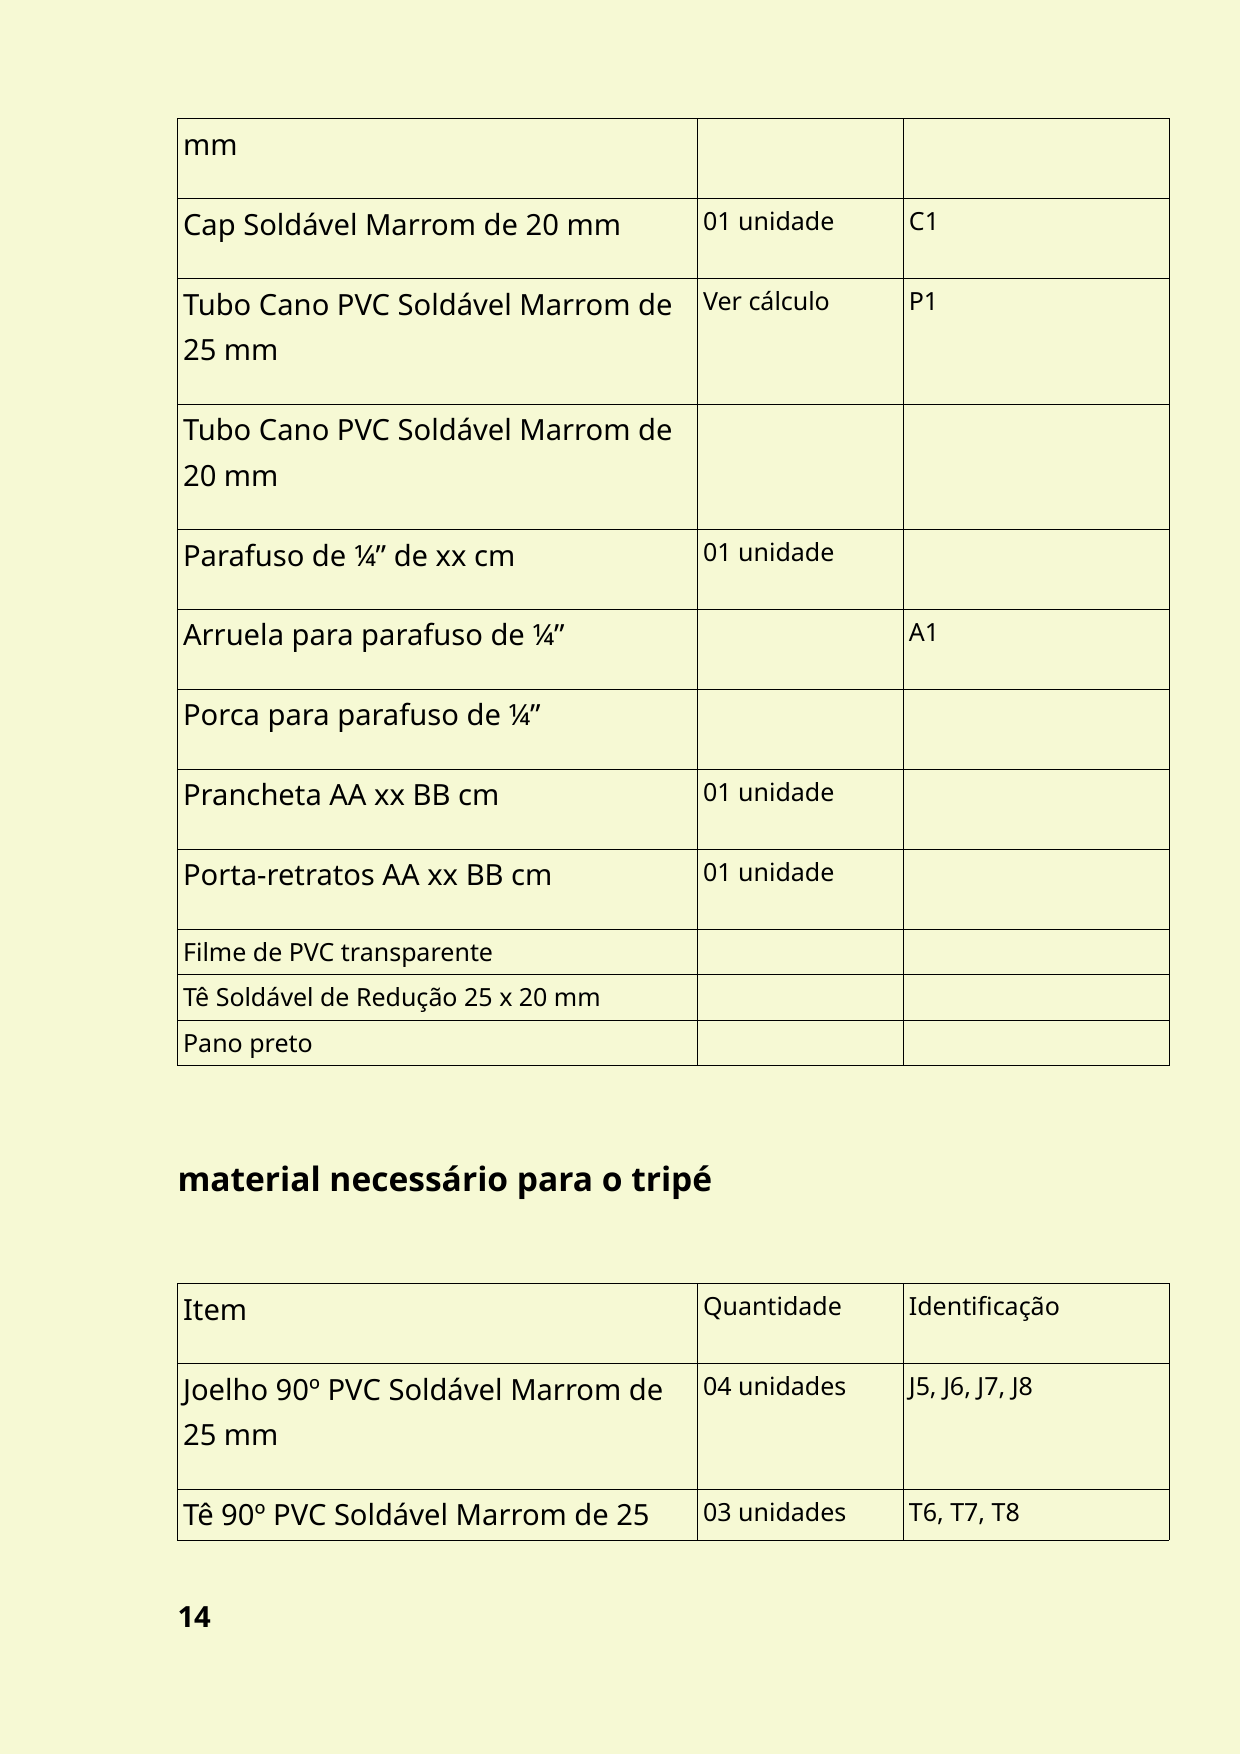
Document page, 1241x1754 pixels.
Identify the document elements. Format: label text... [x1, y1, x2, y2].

table_cell Tê 90º PVC Soldável Marrom de 25 [178, 1490, 697, 1540]
table_cell 01 unidade [698, 530, 903, 609]
table_cell Cap Soldável Marrom de 20 mm [178, 199, 697, 278]
table_header Identificação [904, 1284, 1169, 1363]
table_cell Arruela para parafuso de ¼” [178, 610, 697, 689]
table_header Quantidade [698, 1284, 903, 1363]
table_cell C1 [904, 199, 1169, 278]
table_cell Joelho 90º PVC Soldável Marrom de 25 mm [178, 1364, 697, 1488]
table_cell A1 [904, 610, 1169, 689]
table_cell [904, 930, 1169, 974]
table_cell [904, 1021, 1169, 1065]
table_cell [698, 930, 903, 974]
table_cell [698, 119, 903, 198]
table_header Item [178, 1284, 697, 1363]
table_cell Porta-retratos AA xx BB cm [178, 850, 697, 928]
table_cell [698, 690, 903, 769]
table_cell mm [178, 119, 697, 198]
table_cell Porca para parafuso de ¼” [178, 690, 697, 769]
table_cell [904, 405, 1169, 529]
table_cell 03 unidades [698, 1490, 903, 1540]
table_cell Pano preto [178, 1021, 697, 1065]
table_cell [904, 530, 1169, 609]
table_cell Parafuso de ¼” de xx cm [178, 530, 697, 609]
table_cell [904, 850, 1169, 928]
table_cell Filme de PVC transparente [178, 930, 697, 974]
table_cell [904, 770, 1169, 848]
subtitle material necessário para o tripé [177, 1156, 1122, 1201]
table_cell 01 unidade [698, 850, 903, 928]
table_cell T6, T7, T8 [904, 1490, 1169, 1540]
table_cell 01 unidade [698, 199, 903, 278]
table_cell J5, J6, J7, J8 [904, 1364, 1169, 1488]
table_cell 04 unidades [698, 1364, 903, 1488]
table_cell [698, 1021, 903, 1065]
table_cell 01 unidade [698, 770, 903, 848]
table_cell [698, 405, 903, 529]
table_cell Tubo Cano PVC Soldável Marrom de 25 mm [178, 279, 697, 403]
table_cell [904, 975, 1169, 1020]
table_cell [904, 690, 1169, 769]
table_cell [698, 610, 903, 689]
table_cell [904, 119, 1169, 198]
table_cell Prancheta AA xx BB cm [178, 770, 697, 848]
table_cell P1 [904, 279, 1169, 403]
table_cell Tubo Cano PVC Soldável Marrom de 20 mm [178, 405, 697, 529]
table_cell [698, 975, 903, 1020]
table_cell Ver cálculo [698, 279, 903, 403]
table_cell Tê Soldável de Redução 25 x 20 mm [178, 975, 697, 1020]
